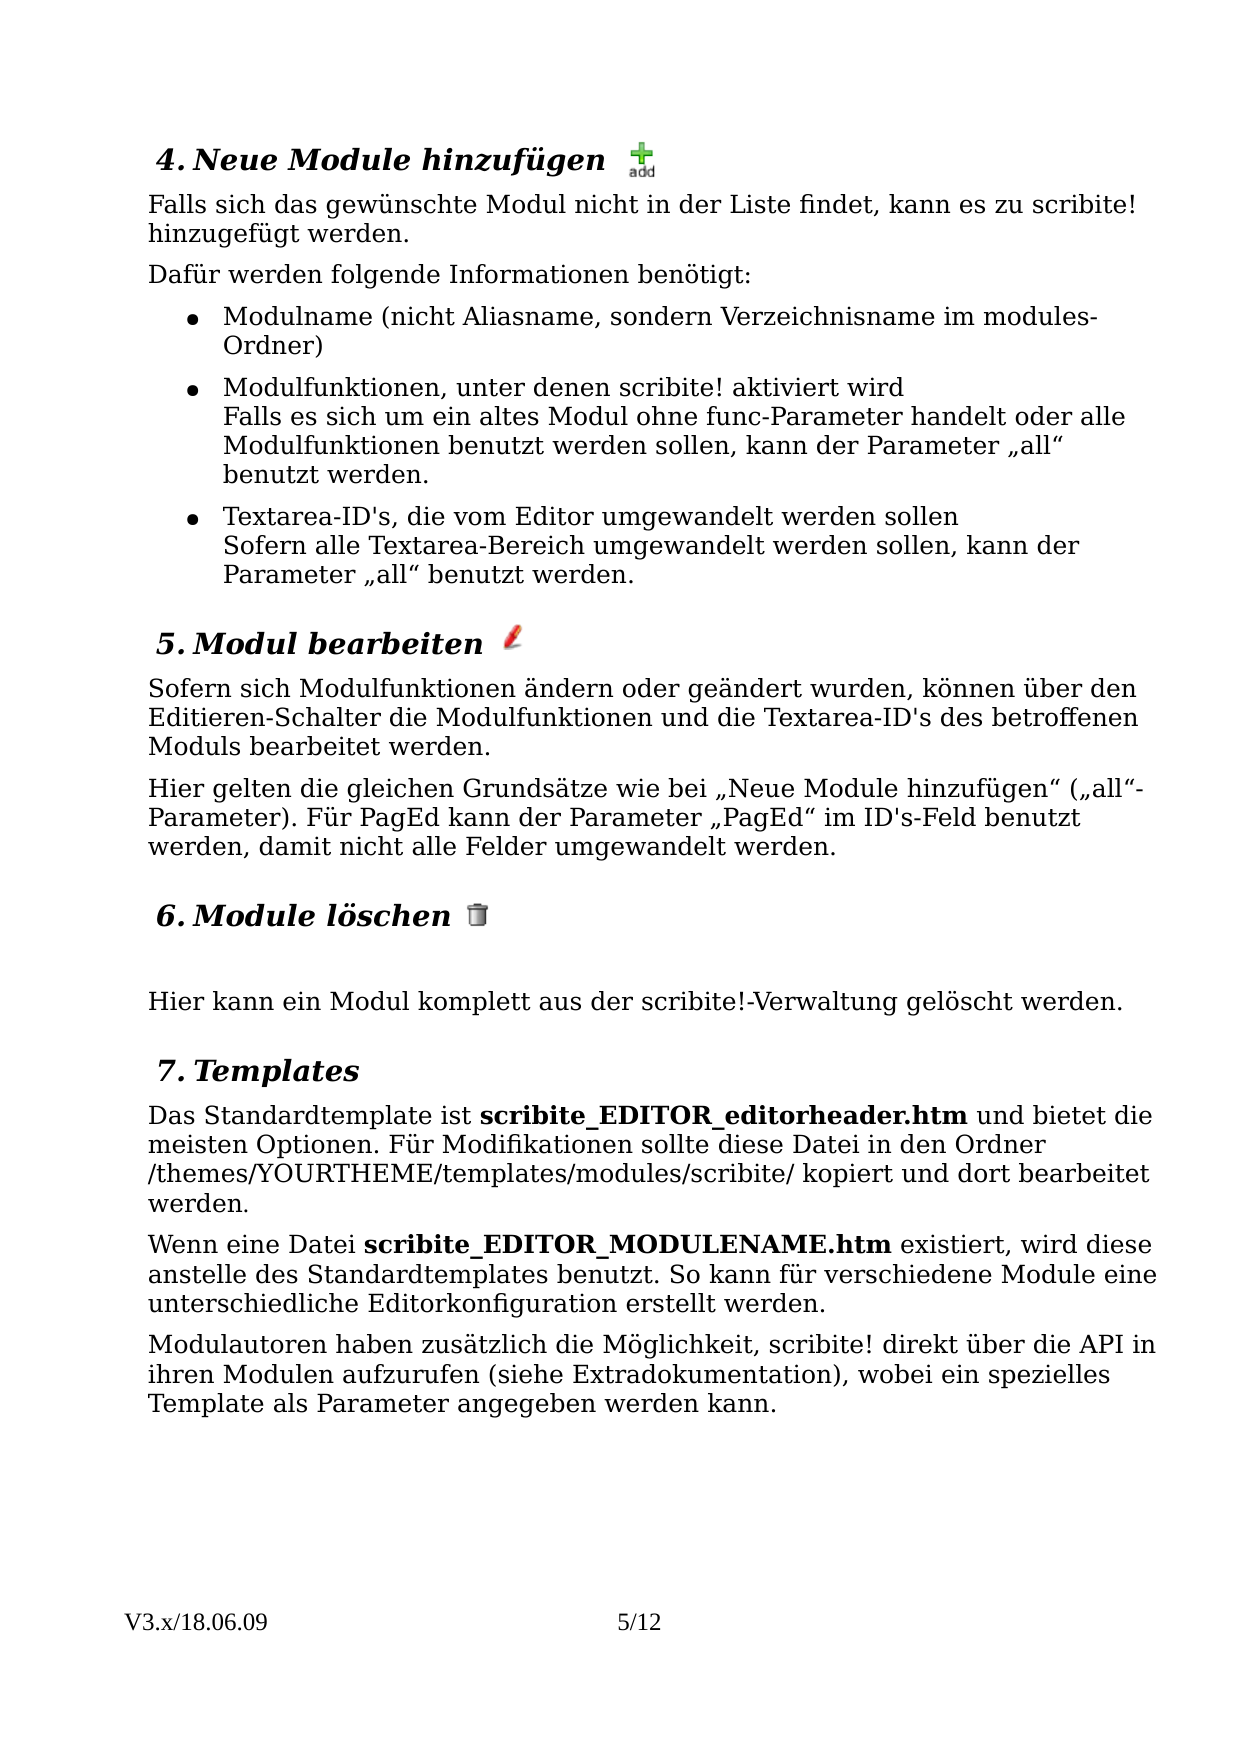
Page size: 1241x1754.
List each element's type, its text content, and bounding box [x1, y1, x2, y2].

subtitle Module löschen [156, 899, 1160, 933]
subtitle Modul bearbeiten [156, 627, 1160, 662]
list Modulfunktionen, unter denen scribite! aktiviert wird Falls es sich um ein altes Modul ohne func-Parameter handelt oder alle Modulfunktionen benutzt werden sollen, kann der Parameter „all“ benutzt werden. [185, 373, 1160, 490]
text Modulautoren haben zusätzlich die Möglichkeit, scribite! direkt über die API in ihren Modulen aufzurufen (siehe Extradokumentation), wobei ein spezielles Template als Parameter angegeben werden kann. [148, 1331, 1160, 1418]
text Sofern sich Modulfunktionen ändern oder geändert wurden, können über den Editieren-Schalter die Modulfunktionen und die Textarea-ID's des betroffenen Moduls bearbeitet werden. [148, 674, 1160, 762]
text Dafür werden folgende Informationen benötigt: [148, 261, 1160, 290]
text Hier kann ein Modul komplett aus der scribite!-Verwaltung gelöscht werden. [148, 988, 1160, 1017]
picture [464, 902, 490, 928]
subtitle Templates [156, 1054, 1160, 1088]
text Falls sich das gewünschte Modul nicht in der Liste findet, kann es zu scribite! hinzugefügt werden. [148, 190, 1160, 248]
text Das Standardtemplate ist scribite_EDITOR_editorheader.htm und bietet die meisten Optionen. Für Modifikationen sollte diese Datei in den Ordner /themes/YOURTHEME/templates/modules/scribite/ kopiert und dort bearbeitet werden. [148, 1101, 1160, 1218]
text Wenn eine Datei scribite_EDITOR_MODULENAME.htm existiert, wird diese anstelle des Standardtemplates benutzt. So kann für verschiedene Module eine unterschiedliche Editorkonfiguration erstellt werden. [148, 1231, 1160, 1318]
picture [500, 624, 525, 650]
subtitle Neue Module hinzufügen [156, 143, 626, 177]
picture [626, 140, 658, 179]
text Hier gelten die gleichen Grundsätze wie bei „Neue Module hinzufügen“ („all“-Parameter). Für PagEd kann der Parameter „PagEd“ im ID's-Feld benutzt werden, damit nicht alle Felder umgewandelt werden. [148, 774, 1160, 862]
subtitle [658, 143, 1160, 177]
list Textarea-ID's, die vom Editor umgewandelt werden sollen Sofern alle Textarea-Bereich umgewandelt werden sollen, kann der Parameter „all“ benutzt werden. [185, 502, 1160, 590]
list Modulname (nicht Aliasname, sondern Verzeichnisname im modules-Ordner) [185, 302, 1160, 361]
